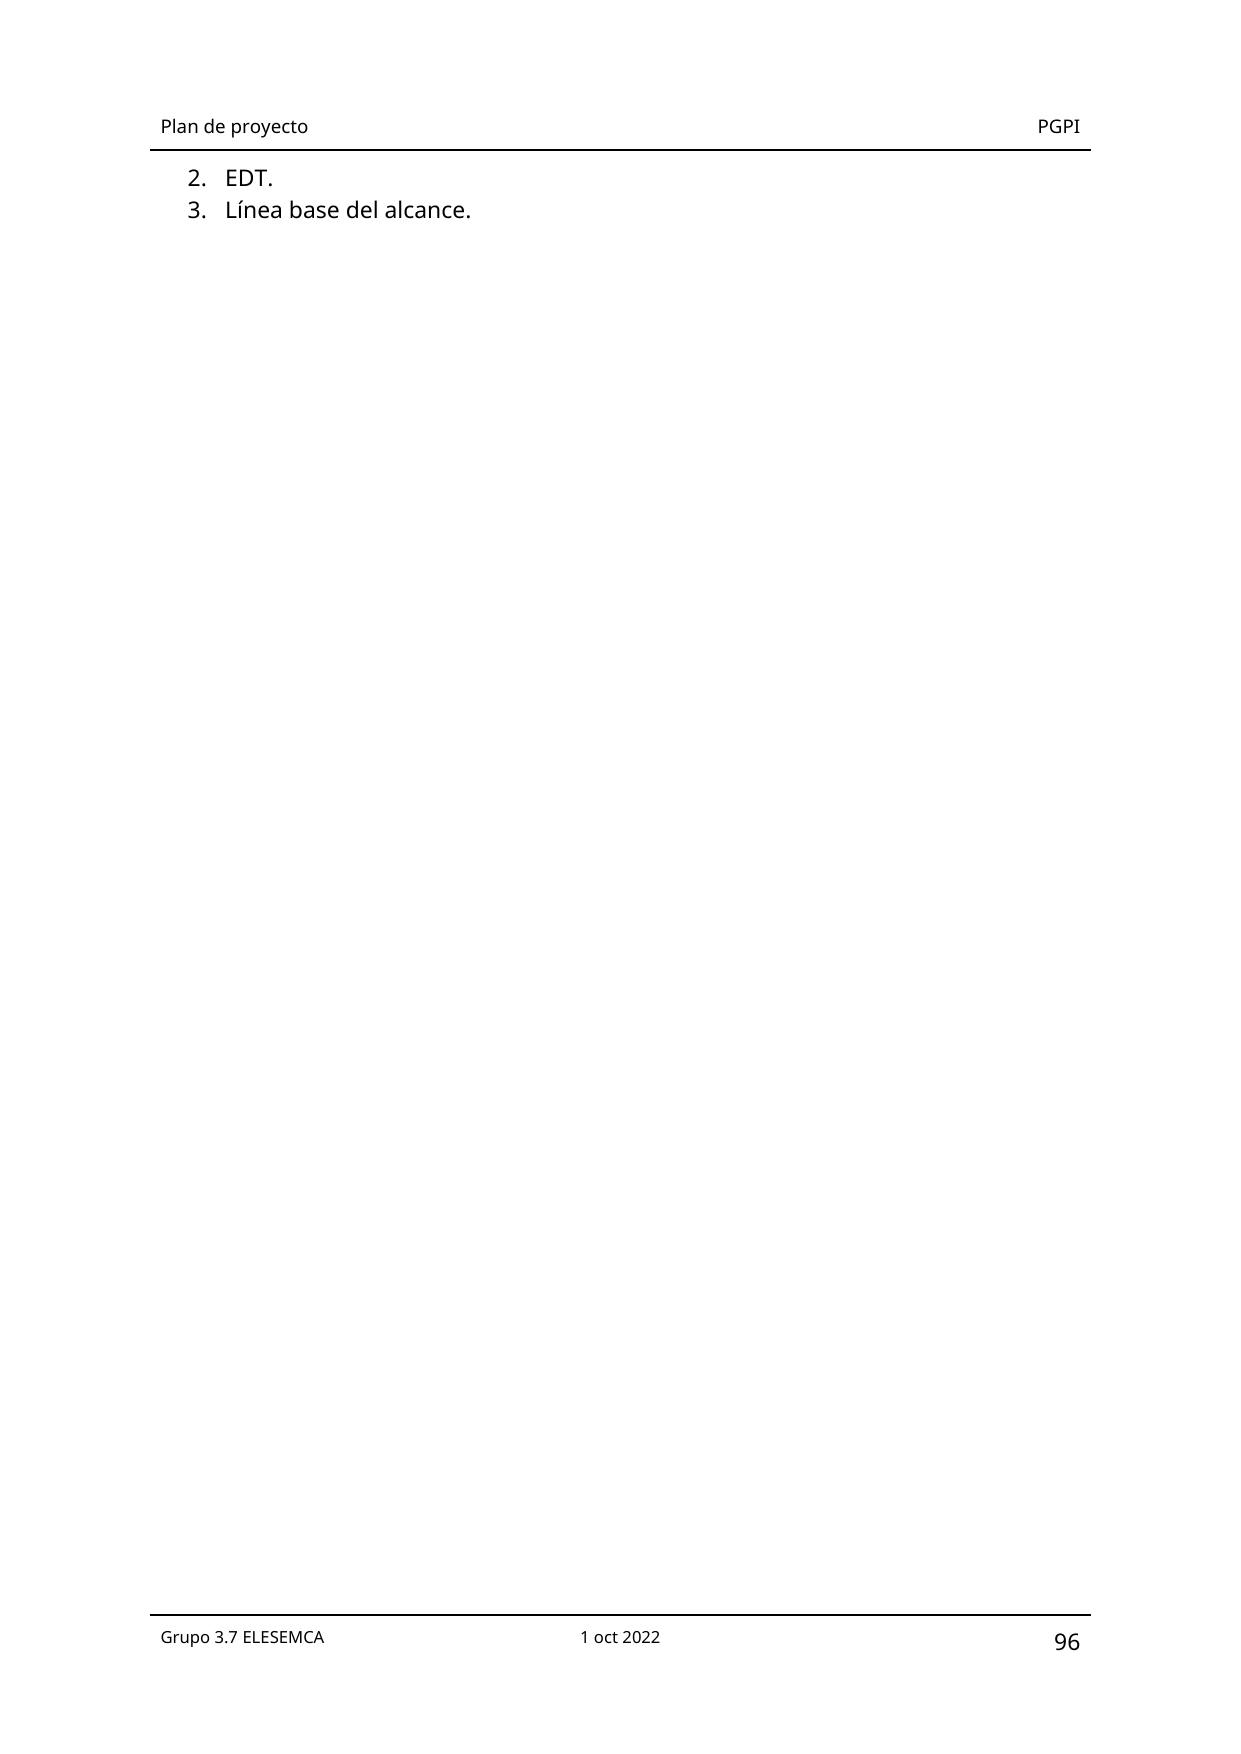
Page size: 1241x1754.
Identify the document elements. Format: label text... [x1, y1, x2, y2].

list Línea base del alcance. [187, 194, 1090, 225]
list EDT. [187, 162, 1090, 194]
